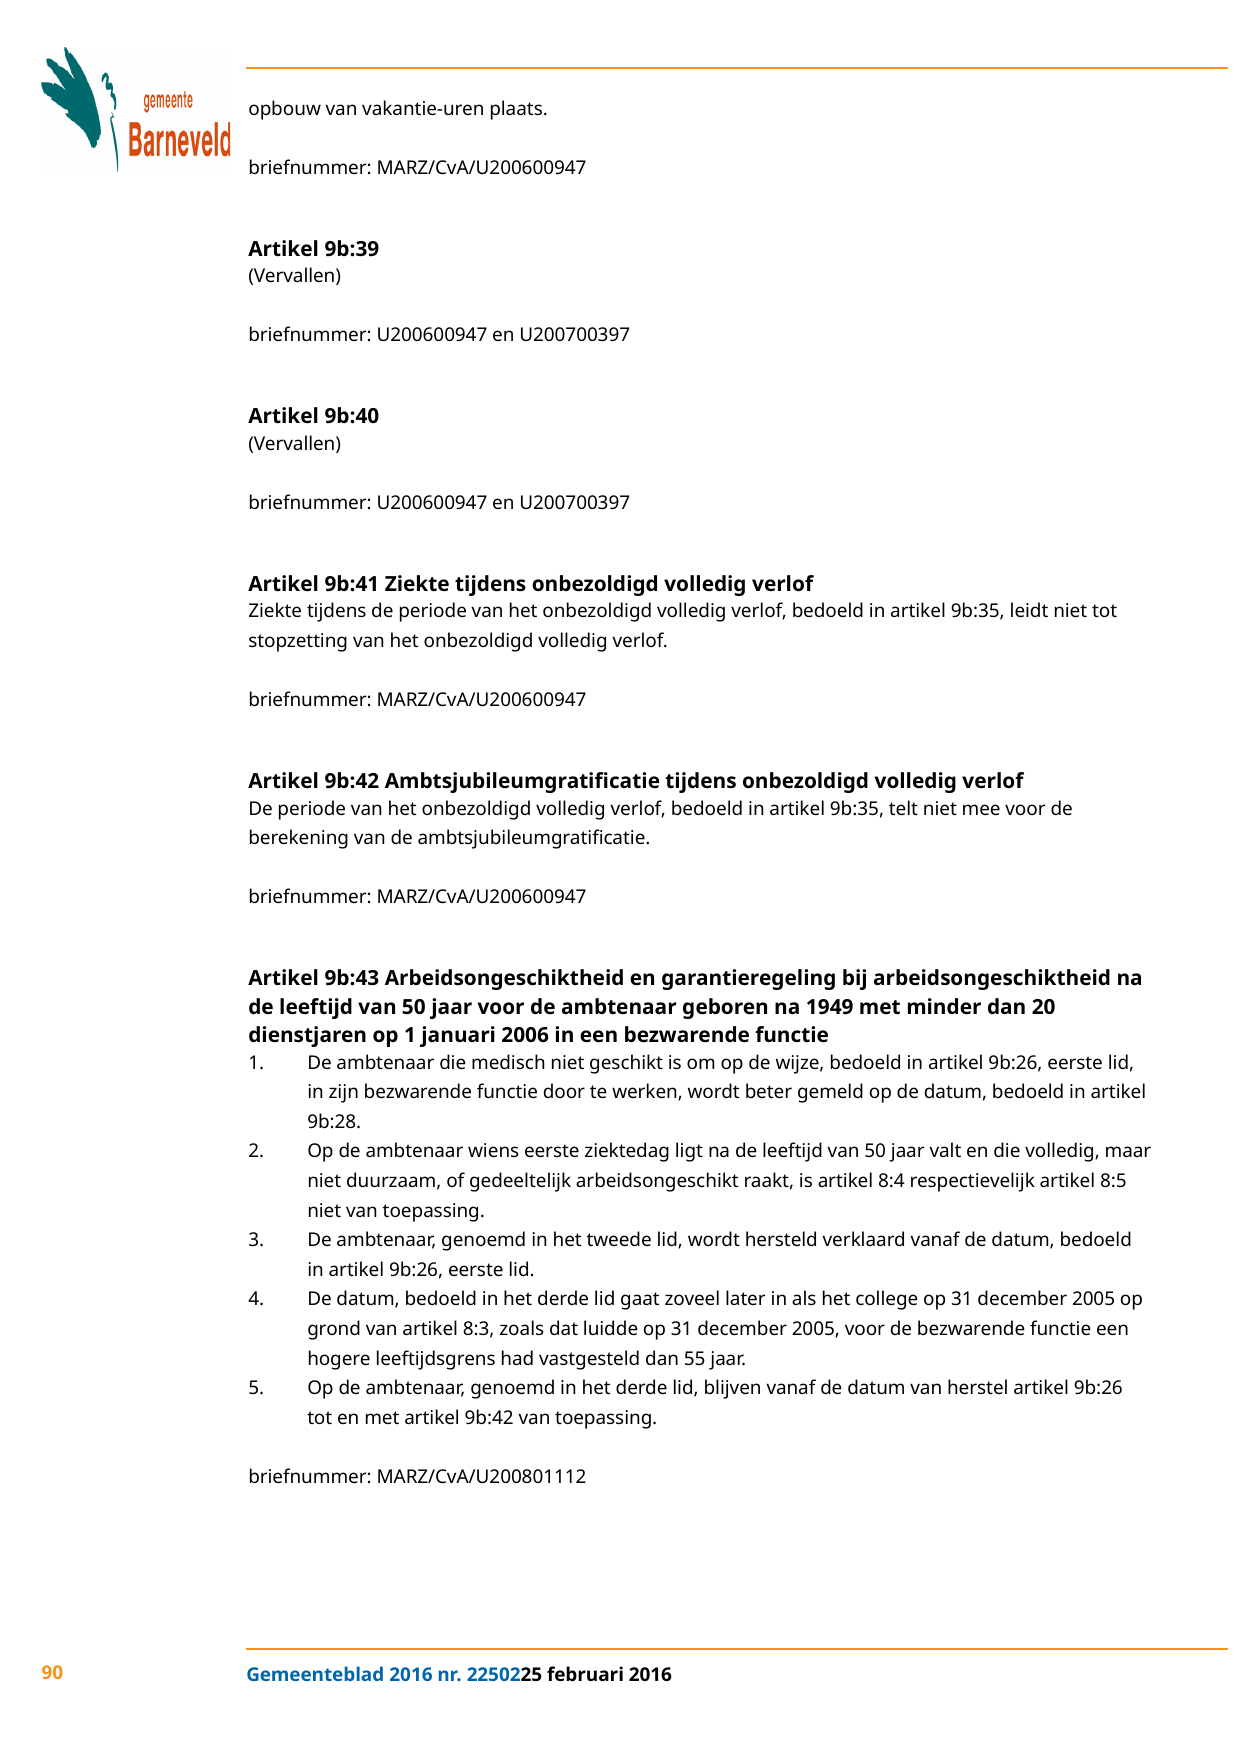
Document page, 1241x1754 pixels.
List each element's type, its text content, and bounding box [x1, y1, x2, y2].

text Ziekte tijdens de periode van het onbezoldigd volledig verlof, bedoeld in artikel 9b:35, leidt niet tot stopzetting van het onbezoldigd volledig verlof. [248, 598, 1152, 653]
text briefnummer: MARZ/CvA/U200600947 [248, 686, 1152, 712]
text Artikel 9b:39 [248, 234, 1152, 262]
text briefnummer: MARZ/CvA/U200600947 [248, 883, 1152, 909]
text Artikel 9b:41 Ziekte tijdens onbezoldigd volledig verlof [248, 569, 1152, 598]
text briefnummer: U200600947 en U200700397 [248, 489, 1152, 515]
list De ambtenaar die medisch niet geschikt is om op de wijze, bedoeld in artikel 9b:26, eerste lid, in zijn bezwarende functie door te werken, wordt beter gemeld op de datum, bedoeld in artikel 9b:28. [248, 1049, 1152, 1134]
text De periode van het onbezoldigd volledig verlof, bedoeld in artikel 9b:35, telt niet mee voor de berekening van de ambtsjubileumgratificatie. [248, 795, 1152, 850]
list De datum, bedoeld in het derde lid gaat zoveel later in als het college op 31 december 2005 op grond van artikel 8:3, zoals dat luidde op 31 december 2005, voor de bezwarende functie een hogere leeftijdsgrens had vastgesteld dan 55 jaar. [248, 1286, 1152, 1370]
text (Vervallen) [248, 262, 1152, 288]
text briefnummer: MARZ/CvA/U200801112 [248, 1463, 1152, 1489]
text Artikel 9b:43 Arbeidsongeschiktheid en garantieregeling bij arbeidsongeschiktheid na de leeftijd van 50 jaar voor de ambtenaar geboren na 1949 met minder dan 20 dienstjaren op 1 januari 2006 in een bezwarende functie [248, 963, 1152, 1049]
list De ambtenaar, genoemd in het tweede lid, wordt hersteld verklaard vanaf de datum, bedoeld in artikel 9b:26, eerste lid. [248, 1226, 1152, 1282]
text opbouw van vakantie-uren plaats. [248, 95, 1152, 121]
list Op de ambtenaar, genoemd in het derde lid, blijven vanaf de datum van herstel artikel 9b:26 tot en met artikel 9b:42 van toepassing. [248, 1374, 1152, 1429]
picture [41, 47, 231, 172]
text briefnummer: U200600947 en U200700397 [248, 322, 1152, 347]
text briefnummer: MARZ/CvA/U200600947 [248, 154, 1152, 180]
list Op de ambtenaar wiens eerste ziektedag ligt na de leeftijd van 50 jaar valt en die volledig, maar niet duurzaam, of gedeeltelijk arbeidsongeschikt raakt, is artikel 8:4 respectievelijk artikel 8:5 niet van toepassing. [248, 1138, 1152, 1222]
text Artikel 9b:42 Ambtsjubileumgratificatie tijdens onbezoldigd volledig verlof [248, 766, 1152, 795]
text (Vervallen) [248, 430, 1152, 456]
text Artikel 9b:40 [248, 402, 1152, 430]
